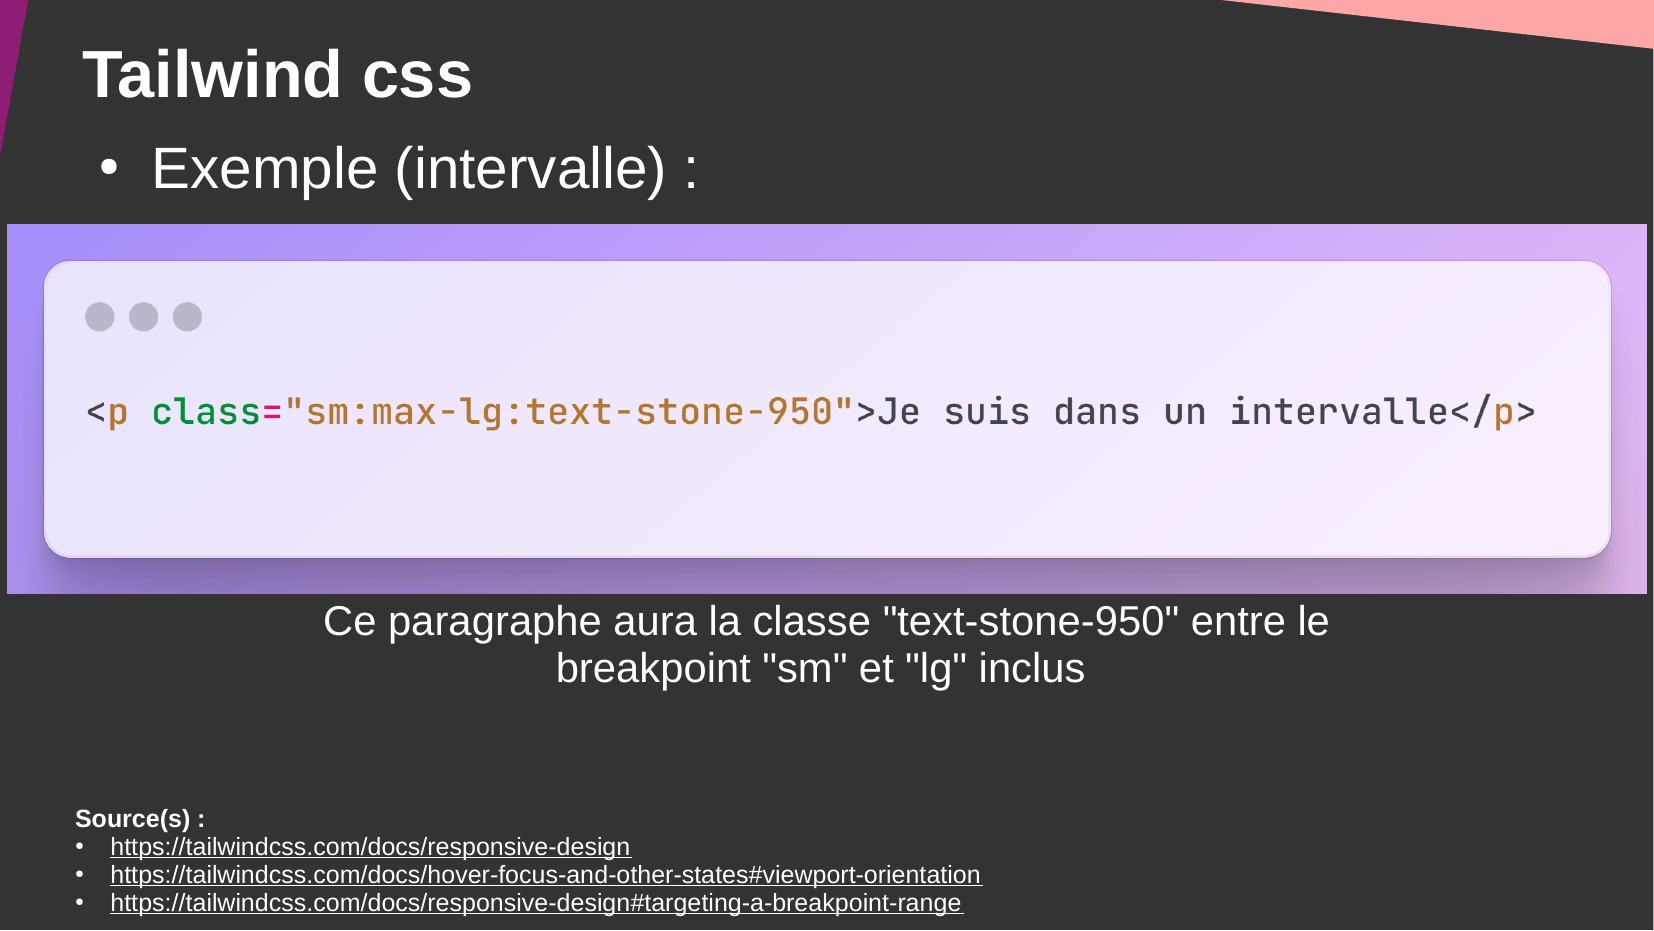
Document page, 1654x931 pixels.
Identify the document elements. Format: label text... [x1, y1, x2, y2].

text_box [0, 0, 29, 157]
text_box Ce paragraphe aura la classe "text-stone-950" entre le breakpoint "sm" et "lg" inclus [253, 594, 1400, 699]
text_box Source(s) : https://tailwindcss.com/docs/responsive-design https://tailwindcss.com/docs/hover-focus-and-other-states#viewport-orientation https://tailwindcss.com/docs/responsive-design#targeting-a-breakpoint-range [60, 797, 1546, 925]
list Exemple (intervalle) : [80, 135, 1605, 213]
title Tailwind css [82, 37, 1571, 122]
text_box [1221, 0, 1654, 49]
picture [7, 224, 1647, 594]
